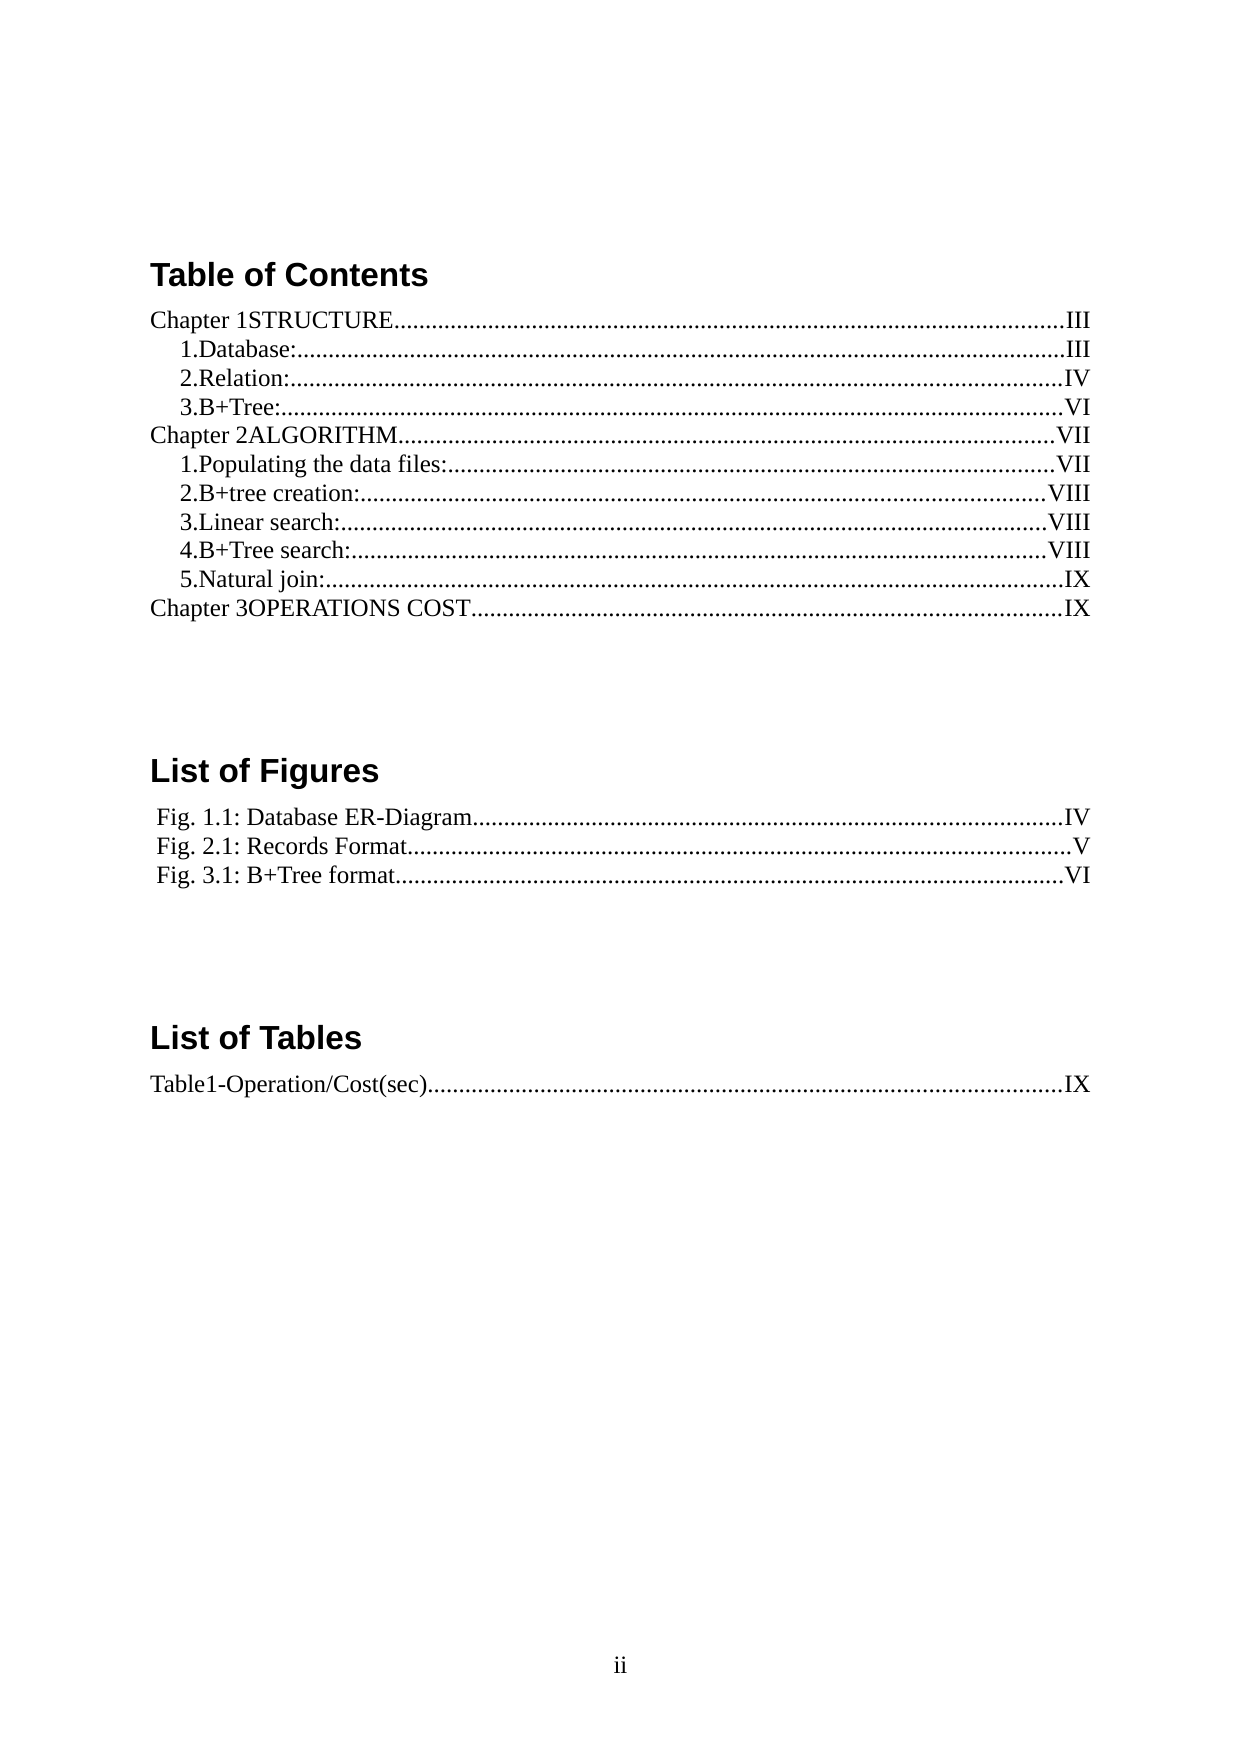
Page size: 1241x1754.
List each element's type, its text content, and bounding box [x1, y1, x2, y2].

text 2.B+tree creation: VIII [179, 478, 1091, 507]
subtitle Table of Contents [150, 254, 1091, 293]
text 1.Database: III [179, 334, 1091, 363]
text 2.Relation: IV [179, 363, 1091, 392]
text Chapter 2ALGORITHM VII [150, 421, 1091, 449]
text 5.Natural join: IX [179, 564, 1091, 593]
text 3.B+Tree: VI [179, 392, 1091, 421]
text Chapter 3OPERATIONS COST IX [150, 593, 1091, 622]
text 4.B+Tree search: VIII [179, 536, 1091, 564]
text 3.Linear search: VIII [179, 507, 1091, 536]
subtitle List of Tables [150, 1018, 1091, 1057]
text Fig. 2.1: Records Format V [150, 831, 1091, 860]
subtitle List of Figures [150, 751, 1091, 790]
text 1.Populating the data files: VII [179, 449, 1091, 478]
text Chapter 1STRUCTURE III [150, 306, 1091, 334]
text Fig. 1.1: Database ER-Diagram IV [150, 802, 1091, 831]
text Fig. 3.1: B+Tree format VI [150, 860, 1091, 888]
text Table1-Operation/Cost(sec) IX [150, 1069, 1091, 1098]
